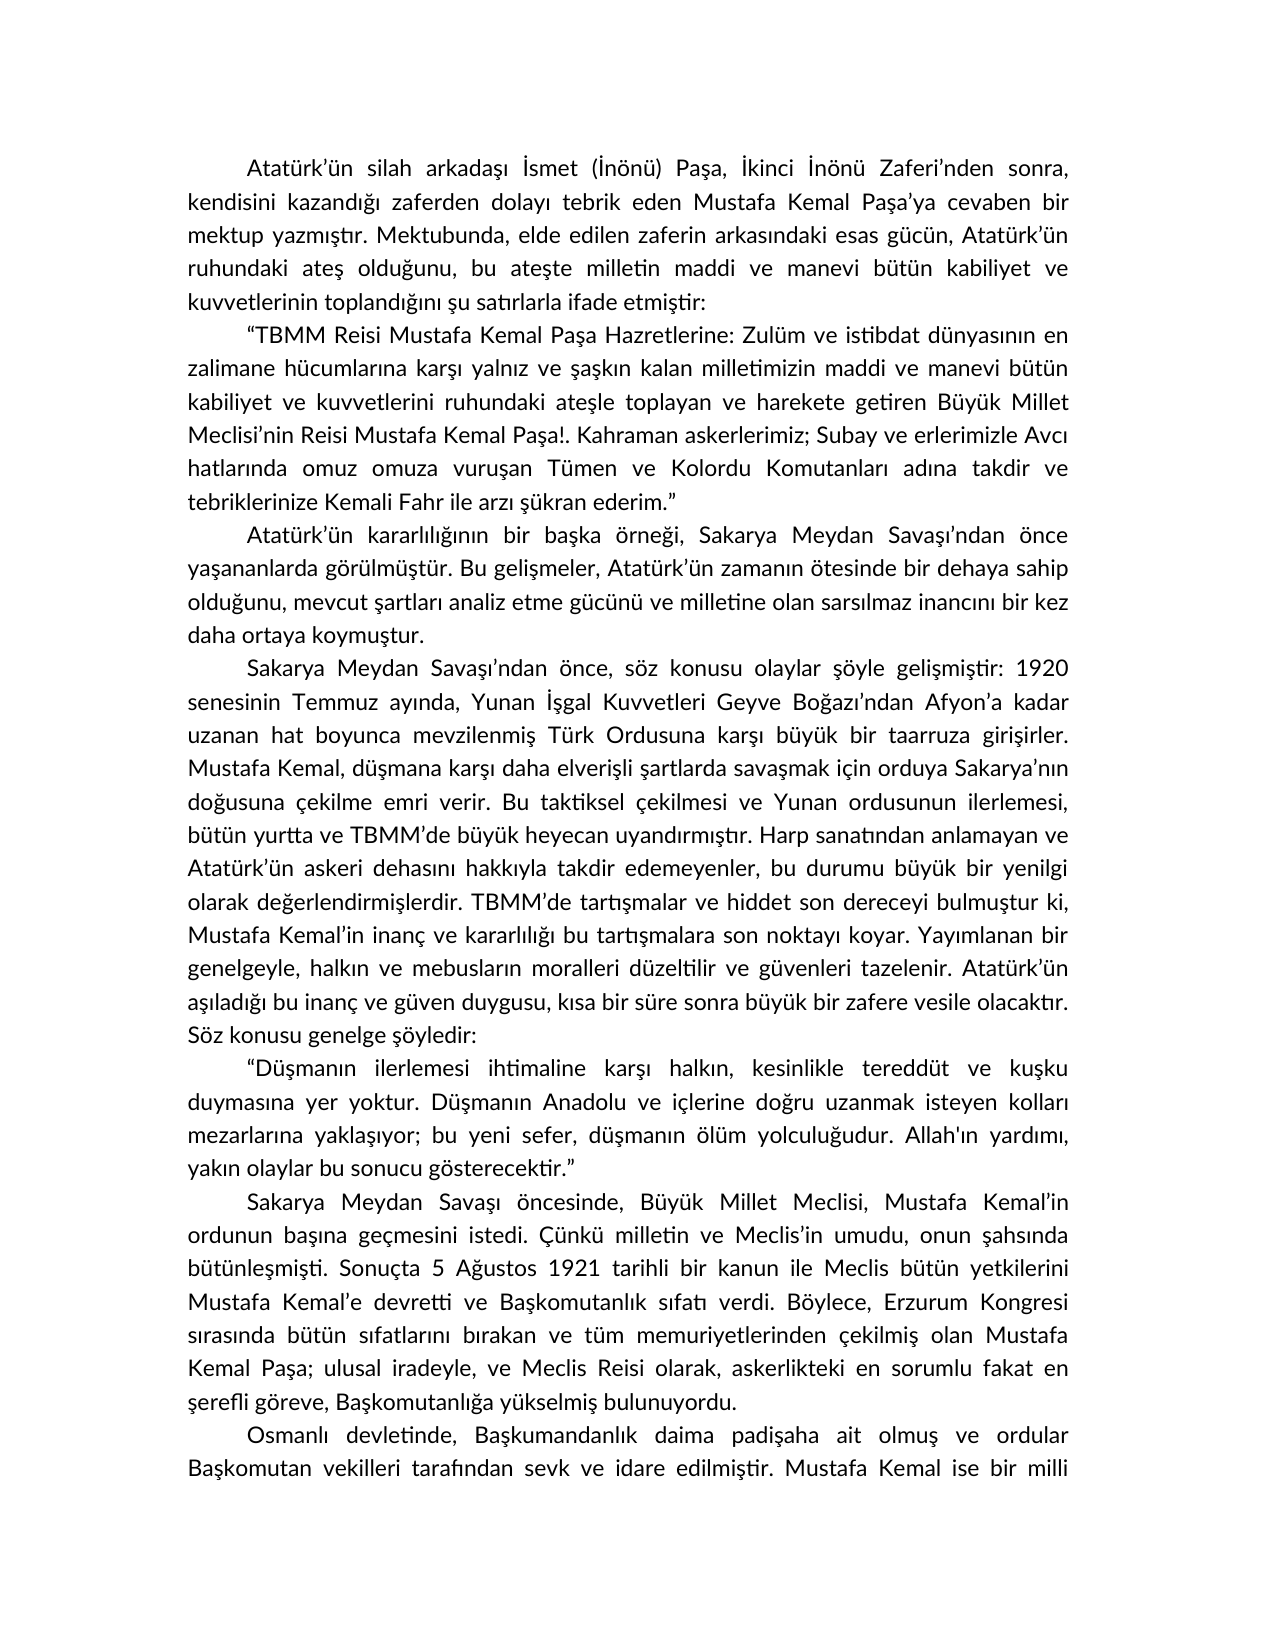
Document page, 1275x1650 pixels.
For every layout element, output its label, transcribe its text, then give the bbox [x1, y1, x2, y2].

text Sakarya Meydan Savaşı öncesinde, Büyük Millet Meclisi, Mustafa Kemal’in ordunun başına geçmesini istedi. Çünkü milletin ve Meclis’in umudu, onun şahsında bütünleşmişti. Sonuçta 5 Ağustos 1921 tarihli bir kanun ile Meclis bütün yetkilerini Mustafa Kemal’e devretti ve Başkomutanlık sıfatı verdi. Böylece, Erzurum Kongresi sırasında bütün sıfatlarını bırakan ve tüm memuriyetlerinden çekilmiş olan Mustafa Kemal Paşa; ulusal iradeyle, ve Meclis Reisi olarak, askerlikteki en sorumlu fakat en şerefli göreve, Başkomutanlığa yükselmiş bulunuyordu. [187, 1183, 1070, 1417]
text “TBMM Reisi Mustafa Kemal Paşa Hazretlerine: Zulüm ve istibdat dünyasının en zalimane hücumlarına karşı yalnız ve şaşkın kalan milletimizin maddi ve manevi bütün kabiliyet ve kuvvetlerini ruhundaki ateşle toplayan ve harekete getiren Büyük Millet Meclisi’nin Reisi Mustafa Kemal Paşa!. Kahraman askerlerimiz; Subay ve erlerimizle Avcı hatlarında omuz omuza vuruşan Tümen ve Kolordu Komutanları adına takdir ve tebriklerinize Kemali Fahr ile arzı şükran ederim.” [187, 317, 1070, 517]
text Atatürk’ün kararlılığının bir başka örneği, Sakarya Meydan Savaşı’ndan önce yaşananlarda görülmüştür. Bu gelişmeler, Atatürk’ün zamanın ötesinde bir dehaya sahip olduğunu, mevcut şartları analiz etme gücünü ve milletine olan sarsılmaz inancını bir kez daha ortaya koymuştur. [187, 517, 1070, 650]
text “Düşmanın ilerlemesi ihtimaline karşı halkın, kesinlikle tereddüt ve kuşku duymasına yer yoktur. Düşmanın Anadolu ve içlerine doğru uzanmak isteyen kolları mezarlarına yaklaşıyor; bu yeni sefer, düşmanın ölüm yolculuğudur. Allah'ın yardımı, yakın olaylar bu sonucu gösterecektir.” [187, 1050, 1070, 1183]
text Atatürk’ün silah arkadaşı İsmet (İnönü) Paşa, İkinci İnönü Zaferi’nden sonra, kendisini kazandığı zaferden dolayı tebrik eden Mustafa Kemal Paşa’ya cevaben bir mektup yazmıştır. Mektubunda, elde edilen zaferin arkasındaki esas gücün, Atatürk’ün ruhundaki ateş olduğunu, bu ateşte milletin maddi ve manevi bütün kabiliyet ve kuvvetlerinin toplandığını şu satırlarla ifade etmiştir: [187, 150, 1070, 317]
text Sakarya Meydan Savaşı’ndan önce, söz konusu olaylar şöyle gelişmiştir: 1920 senesinin Temmuz ayında, Yunan İşgal Kuvvetleri Geyve Boğazı’ndan Afyon’a kadar uzanan hat boyunca mevzilenmiş Türk Ordusuna karşı büyük bir taarruza girişirler. Mustafa Kemal, düşmana karşı daha elverişli şartlarda savaşmak için orduya Sakarya’nın doğusuna çekilme emri verir. Bu taktiksel çekilmesi ve Yunan ordusunun ilerlemesi, bütün yurtta ve TBMM’de büyük heyecan uyandırmıştır. Harp sanatından anlamayan ve Atatürk’ün askeri dehasını hakkıyla takdir edemeyenler, bu durumu büyük bir yenilgi olarak değerlendirmişlerdir. TBMM’de tartışmalar ve hiddet son dereceyi bulmuştur ki, Mustafa Kemal’in inanç ve kararlılığı bu tartışmalara son noktayı koyar. Yayımlanan bir genelgeyle, halkın ve mebusların moralleri düzeltilir ve güvenleri tazelenir. Atatürk’ün aşıladığı bu inanç ve güven duygusu, kısa bir süre sonra büyük bir zafere vesile olacaktır. Söz konusu genelge şöyledir: [187, 650, 1070, 1050]
text Osmanlı devletinde, Başkumandanlık daima padişaha ait olmuş ve ordular Başkomutan vekilleri tarafından sevk ve idare edilmiştir. Mustafa Kemal ise bir milli [187, 1417, 1070, 1483]
